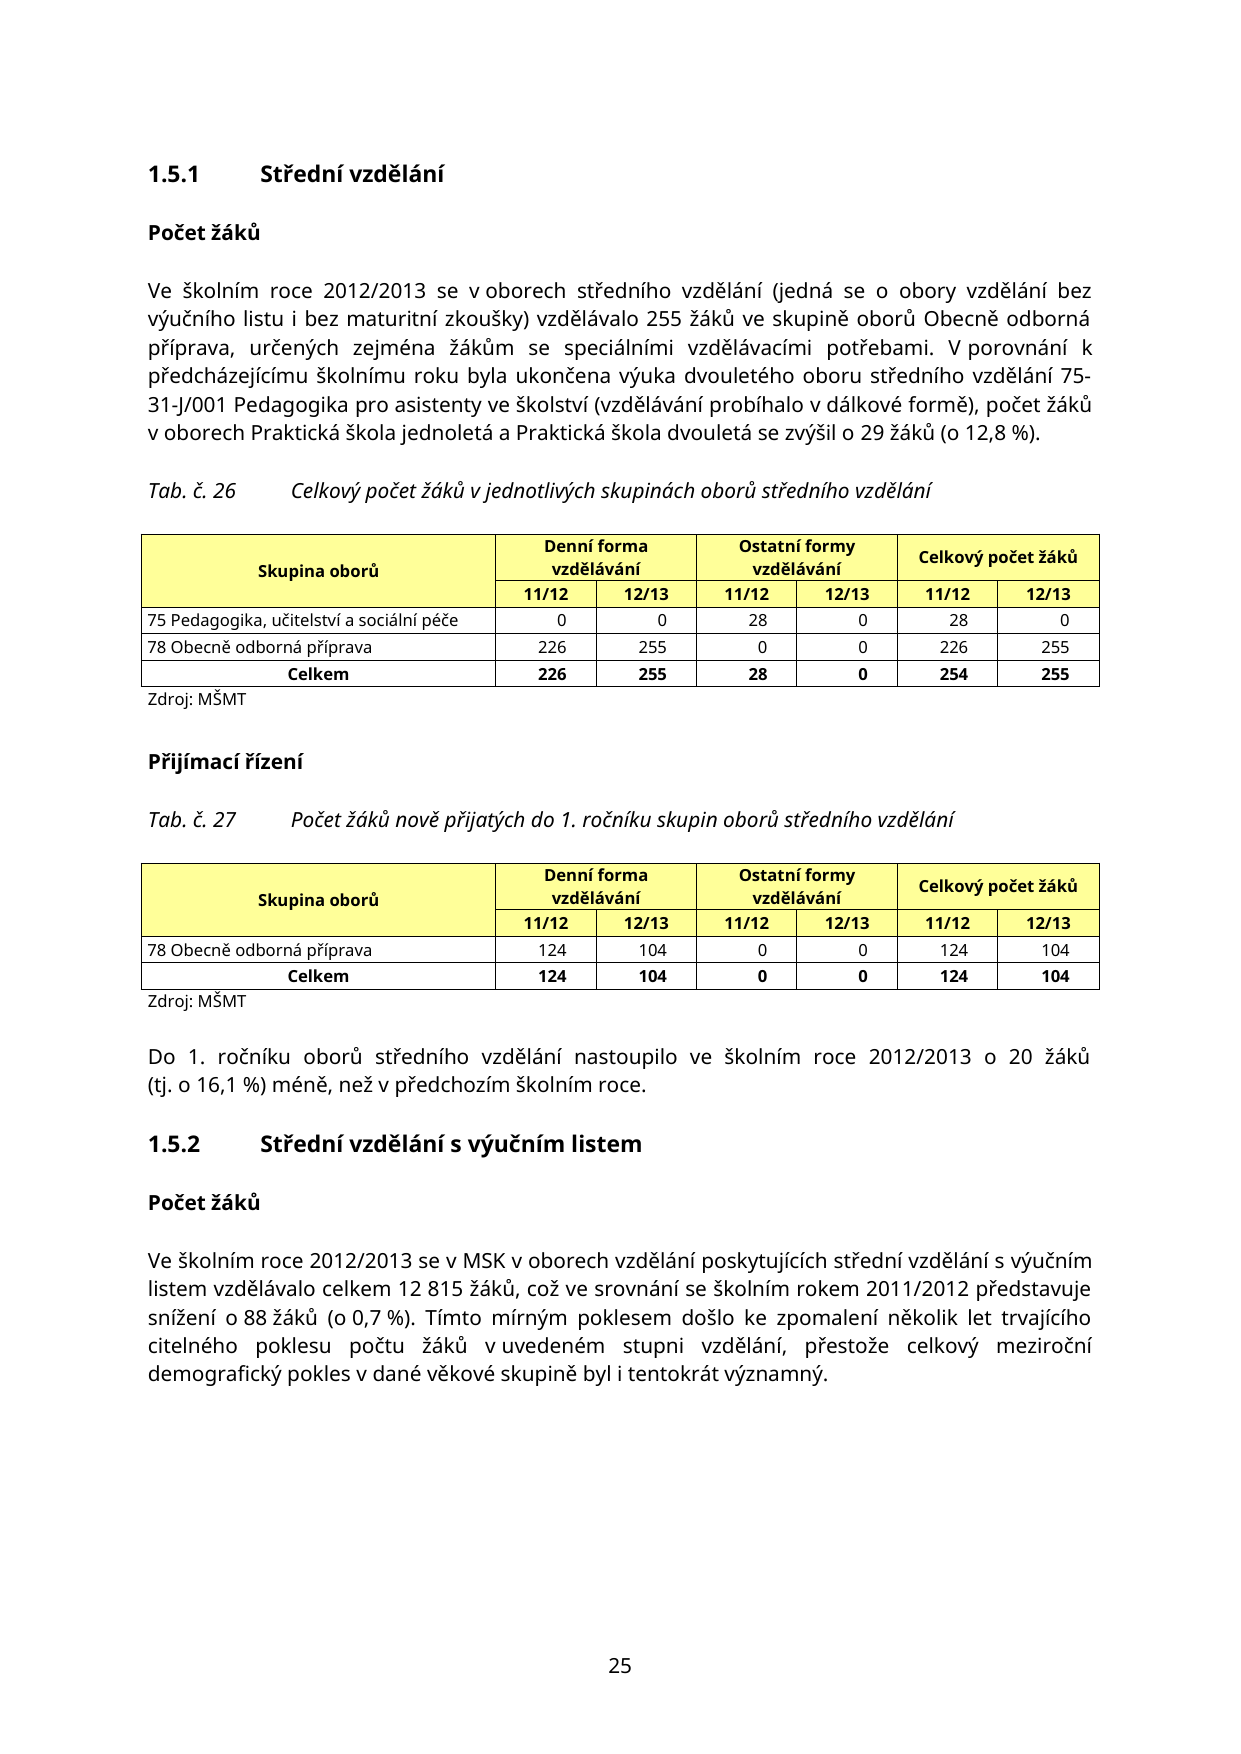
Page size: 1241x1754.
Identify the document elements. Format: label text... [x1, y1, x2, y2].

text Ve školním roce 2012/2013 se v oborech středního vzdělání (jedná se o obory vzdělání bez výučního listu i bez maturitní zkoušky) vzdělávalo 255 žáků ve skupině oborů Obecně odborná příprava, určených zejména žákům se speciálními vzdělávacími potřebami. V porovnání k předcházejícímu školnímu roku byla ukončena výuka dvouletého oboru středního vzdělání 75-31-J/001 Pedagogika pro asistenty ve školství (vzdělávání probíhalo v dálkové formě), počet žáků v oborech Praktická škola jednoletá a Praktická škola dvouletá se zvýšil o 29 žáků (o 12,8 %). [148, 276, 1092, 447]
table_header Denní forma vzdělávání [496, 864, 696, 909]
table_cell 104 [597, 937, 696, 962]
table_cell 0 [797, 608, 897, 633]
table_cell 0 [797, 963, 897, 989]
table_cell 0 [697, 937, 796, 962]
table_cell 78 Obecně odborná příprava [142, 937, 495, 962]
table_header Ostatní formy vzdělávání [697, 864, 897, 909]
table_cell 0 [597, 608, 696, 633]
table_cell 124 [898, 937, 997, 962]
list Počet žáků nově přijatých do 1. ročníku skupin oborů středního vzdělání [148, 805, 1092, 833]
table_cell 11/12 [496, 910, 596, 936]
subtitle Střední vzdělání s výučním listem [148, 1128, 1092, 1159]
table_cell 255 [597, 634, 696, 660]
table_cell 12/13 [597, 581, 696, 607]
table_cell 0 [697, 634, 796, 660]
table_cell 254 [898, 661, 997, 686]
table_cell 0 [797, 661, 897, 686]
text Zdroj: MŠMT [148, 687, 1092, 710]
table_cell 12/13 [998, 581, 1099, 607]
table_cell 226 [496, 634, 596, 660]
table_cell 0 [797, 937, 897, 962]
table_header Celkový počet žáků [898, 535, 1099, 580]
table_cell 11/12 [697, 581, 796, 607]
table_cell 0 [697, 963, 796, 989]
table_cell 11/12 [697, 910, 796, 936]
table_cell 226 [496, 661, 596, 686]
table_cell 124 [496, 937, 596, 962]
text Zdroj: MŠMT [148, 990, 1092, 1013]
table_cell 255 [998, 661, 1099, 686]
text Do 1. ročníku oborů středního vzdělání nastoupilo ve školním roce 2012/2013 o 20 žáků (tj. o 16,1 %) méně, než v předchozím školním roce. [148, 1042, 1092, 1099]
text Počet žáků [148, 1188, 1092, 1217]
table_cell Celkem [142, 661, 495, 686]
table_cell 78 Obecně odborná příprava [142, 634, 495, 660]
table_cell 11/12 [898, 910, 997, 936]
table_cell 104 [998, 963, 1099, 989]
text Ve školním roce 2012/2013 se v MSK v oborech vzdělání poskytujících střední vzdělání s výučním listem vzdělávalo celkem 12 815 žáků, což ve srovnání se školním rokem 2011/2012 představuje snížení o 88 žáků (o 0,7 %). Tímto mírným poklesem došlo ke zpomalení několik let trvajícího citelného poklesu počtu žáků v uvedeném stupni vzdělání, přestože celkový meziroční demografický pokles v dané věkové skupině byl i tentokrát významný. [148, 1246, 1092, 1388]
table_cell 0 [797, 634, 897, 660]
table_cell Celkem [142, 963, 495, 989]
table_cell 124 [898, 963, 997, 989]
table_cell 104 [998, 937, 1099, 962]
list Celkový počet žáků v jednotlivých skupinách oborů středního vzdělání [148, 476, 1092, 504]
subtitle Střední vzdělání [148, 158, 1092, 189]
table_cell 12/13 [797, 910, 897, 936]
table_cell 28 [697, 608, 796, 633]
table_cell 11/12 [898, 581, 997, 607]
table_cell 255 [998, 634, 1099, 660]
text Přijímací řízení [148, 747, 1092, 776]
table_header Ostatní formy vzdělávání [697, 535, 897, 580]
table_cell 0 [998, 608, 1099, 633]
table_cell 28 [898, 608, 997, 633]
table_cell 12/13 [797, 581, 897, 607]
table_header Denní forma vzdělávání [496, 535, 696, 580]
table_cell 12/13 [597, 910, 696, 936]
table_header Celkový počet žáků [898, 864, 1099, 909]
table_cell 124 [496, 963, 596, 989]
table_cell 28 [697, 661, 796, 686]
table_header Skupina oborů [142, 535, 495, 607]
table_cell 104 [597, 963, 696, 989]
table_cell 75 Pedagogika, učitelství a sociální péče [142, 608, 495, 633]
table_cell 12/13 [998, 910, 1099, 936]
table_cell 226 [898, 634, 997, 660]
table_cell 11/12 [496, 581, 596, 607]
table_cell 0 [496, 608, 596, 633]
table_cell 255 [597, 661, 696, 686]
table_header Skupina oborů [142, 864, 495, 936]
text Počet žáků [148, 218, 1092, 247]
